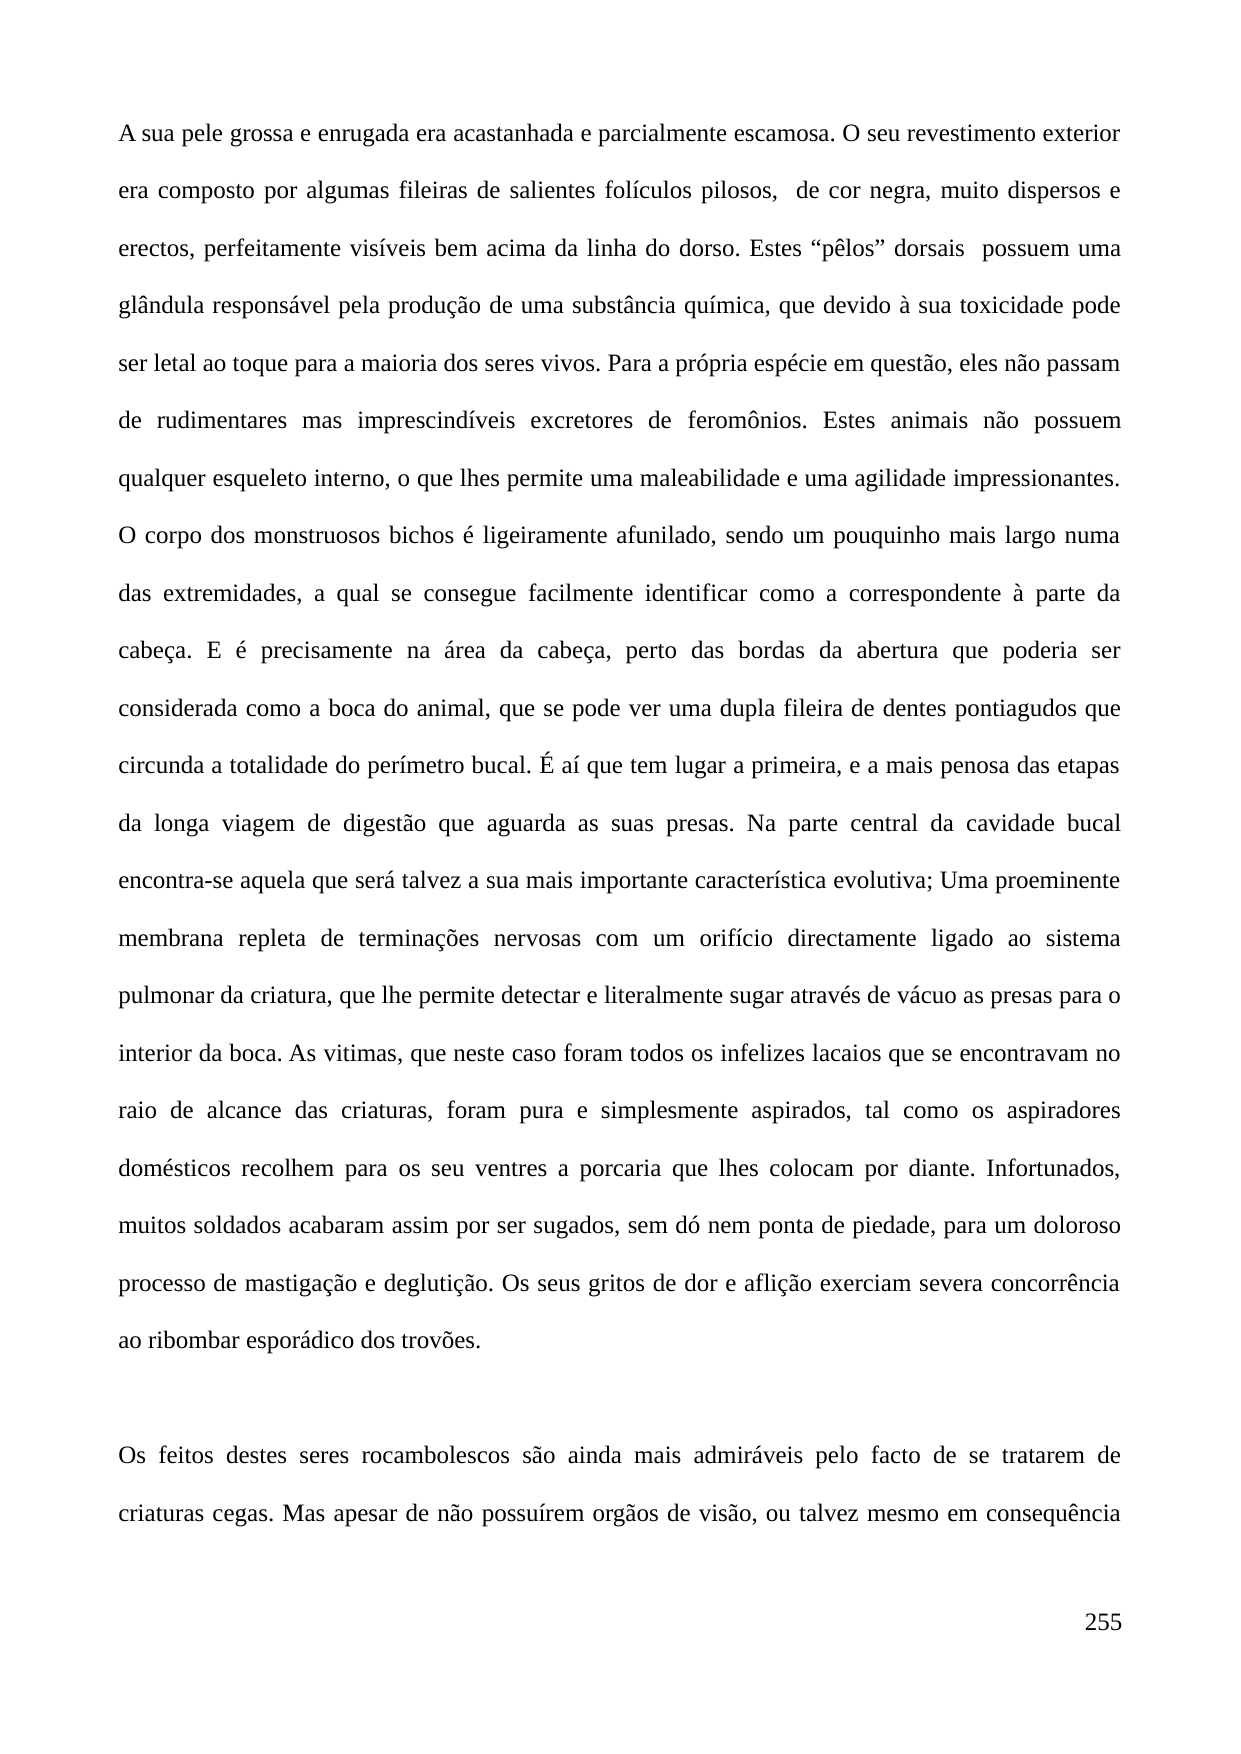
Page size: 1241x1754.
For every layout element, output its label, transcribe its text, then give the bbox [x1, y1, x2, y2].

text A sua pele grossa e enrugada era acastanhada e parcialmente escamosa. O seu revestimento exterior era composto por algumas fileiras de salientes folículos pilosos, de cor negra, muito dispersos e erectos, perfeitamente visíveis bem acima da linha do dorso. Estes “pêlos” dorsais possuem uma glândula responsável pela produção de uma substância química, que devido à sua toxicidade pode ser letal ao toque para a maioria dos seres vivos. Para a própria espécie em questão, eles não passam de rudimentares mas imprescindíveis excretores de feromônios. Estes animais não possuem qualquer esqueleto interno, o que lhes permite uma maleabilidade e uma agilidade impressionantes. O corpo dos monstruosos bichos é ligeiramente afunilado, sendo um pouquinho mais largo numa das extremidades, a qual se consegue facilmente identificar como a correspondente à parte da cabeça. E é precisamente na área da cabeça, perto das bordas da abertura que poderia ser considerada como a boca do animal, que se pode ver uma dupla fileira de dentes pontiagudos que circunda a totalidade do perímetro bucal. É aí que tem lugar a primeira, e a mais penosa das etapas da longa viagem de digestão que aguarda as suas presas. Na parte central da cavidade bucal encontra-se aquela que será talvez a sua mais importante característica evolutiva; Uma proeminente membrana repleta de terminações nervosas com um orifício directamente ligado ao sistema pulmonar da criatura, que lhe permite detectar e literalmente sugar através de vácuo as presas para o interior da boca. As vitimas, que neste caso foram todos os infelizes lacaios que se encontravam no raio de alcance das criaturas, foram pura e simplesmente aspirados, tal como os aspiradores domésticos recolhem para os seu ventres a porcaria que lhes colocam por diante. Infortunados, muitos soldados acabaram assim por ser sugados, sem dó nem ponta de piedade, para um doloroso processo de mastigação e deglutição. Os seus gritos de dor e aflição exerciam severa concorrência ao ribombar esporádico dos trovões. [118, 118, 1122, 1354]
text Os feitos destes seres rocambolescos são ainda mais admiráveis pelo facto de se tratarem de criaturas cegas. Mas apesar de não possuírem orgãos de visão, ou talvez mesmo em consequência [118, 1441, 1122, 1527]
